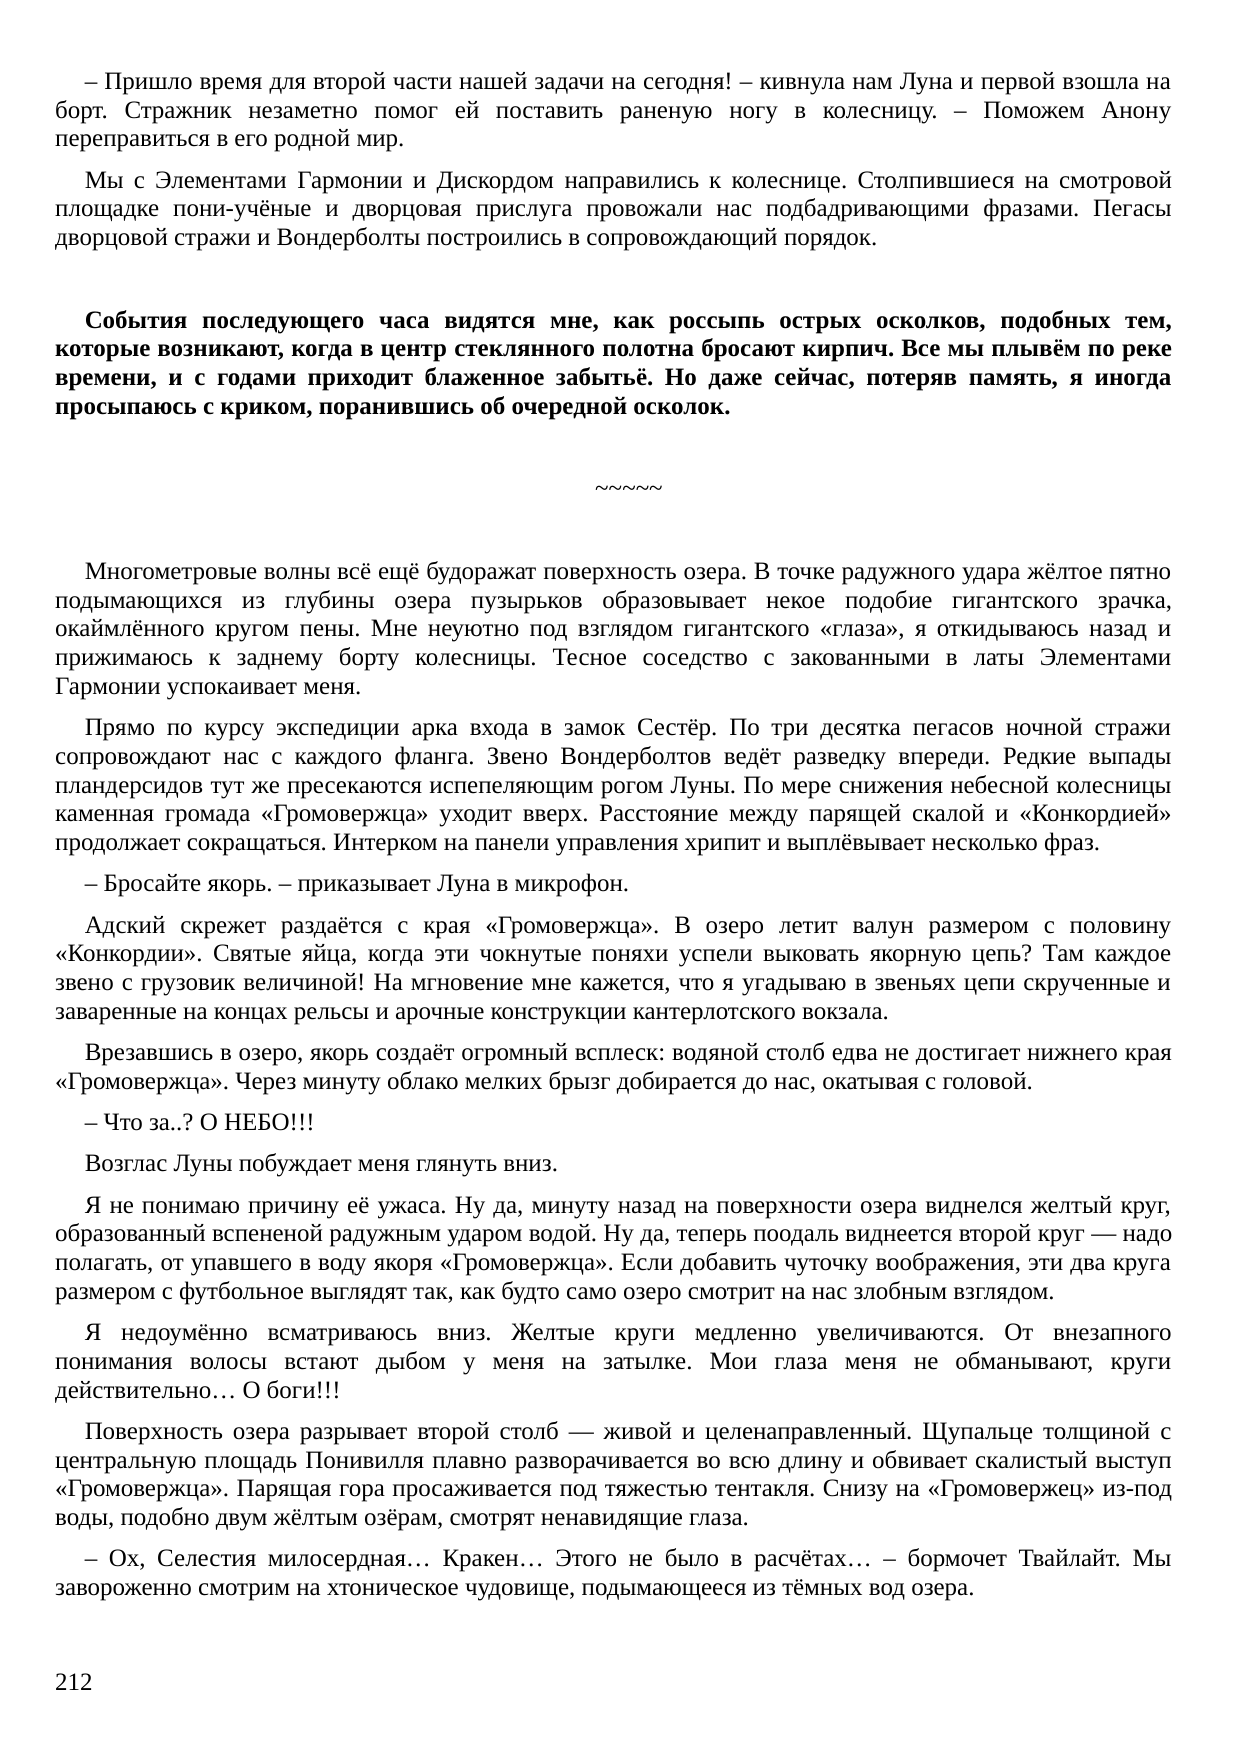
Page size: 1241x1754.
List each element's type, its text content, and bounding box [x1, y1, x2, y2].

text Я не понимаю причину её ужаса. Ну да, минуту назад на поверхности озера виднелся желтый круг, образованный вспененой радужным ударом водой. Ну да, теперь поодаль виднеется второй круг — надо полагать, от упавшего в воду якоря «Громовержца». Если добавить чуточку воображения, эти два круга размером с футбольное выглядят так, как будто само озеро смотрит на нас злобным взглядом. [55, 1190, 1173, 1305]
text – Ох, Селестия милосердная… Кракен… Этого не было в расчётах… – бормочет Твайлайт. Мы завороженно смотрим на хтоническое чудовище, подымающееся из тёмных вод озера. [55, 1543, 1173, 1601]
text Многометровые волны всё ещё будоражат поверхность озера. В точке радужного удара жёлтое пятно подымающихся из глубины озера пузырьков образовывает некое подобие гигантского зрачка, окаймлённого кругом пены. Мне неуютно под взглядом гигантского «глаза», я откидываюсь назад и прижимаюсь к заднему борту колесницы. Тесное соседство с закованными в латы Элементами Гармонии успокаивает меня. [55, 556, 1173, 700]
text События последующего часа видятся мне, как россыпь острых осколков, подобных тем, которые возникают, когда в центр стеклянного полотна бросают кирпич. Все мы плывём по реке времени, и с годами приходит блаженное забытьё. Но даже сейчас, потеряв память, я иногда просыпаюсь с криком, поранившись об очередной осколок. [55, 305, 1173, 420]
text Врезавшись в озеро, якорь создаёт огромный всплеск: водяной столб едва не достигает нижнего края «Громовержца». Через минуту облако мелких брызг добирается до нас, окатывая с головой. [55, 1037, 1173, 1095]
text Мы с Элементами Гармонии и Дискордом направились к колеснице. Столпившиеся на смотровой площадке пони-учёные и дворцовая прислуга провожали нас подбадривающими фразами. Пегасы дворцовой стражи и Вондерболты построились в сопровождающий порядок. [55, 165, 1173, 251]
text Поверхность озера разрывает второй столб — живой и целенаправленный. Щупальце толщиной с центральную площадь Понивилля плавно разворачивается во всю длину и обвивает скалистый выступ «Громовержца». Парящая гора просаживается под тяжестью тентакля. Снизу на «Громовержец» из-под воды, подобно двум жёлтым озёрам, смотрят ненавидящие глаза. [55, 1416, 1173, 1531]
text Прямо по курсу экспедиции арка входа в замок Сестёр. По три десятка пегасов ночной стражи сопровождают нас с каждого фланга. Звено Вондерболтов ведёт разведку впереди. Редкие выпады пландерсидов тут же пресекаются испепеляющим рогом Луны. По мере снижения небесной колесницы каменная громада «Громовержца» уходит вверх. Расстояние между парящей скалой и «Конкордией» продолжает сокращаться. Интерком на панели управления хрипит и выплёвывает несколько фраз. [55, 712, 1173, 856]
text ~~~~~ [55, 473, 1173, 502]
text Адский скрежет раздаётся с края «Громовержца». В озеро летит валун размером с половину «Конкордии». Святые яйца, когда эти чокнутые поняхи успели выковать якорную цепь? Там каждое звено с грузовик величиной! На мгновение мне кажется, что я угадываю в звеньях цепи скрученные и заваренные на концах рельсы и арочные конструкции кантерлотского вокзала. [55, 910, 1173, 1025]
text Возглас Луны побуждает меня глянуть вниз. [55, 1148, 1173, 1177]
text Я недоумённо всматриваюсь вниз. Желтые круги медленно увеличиваются. От внезапного понимания волосы встают дыбом у меня на затылке. Мои глаза меня не обманывают, круги действительно… О боги!!! [55, 1317, 1173, 1403]
text – Пришло время для второй части нашей задачи на сегодня! – кивнула нам Луна и первой взошла на борт. Стражник незаметно помог ей поставить раненую ногу в колесницу. – Поможем Анону переправиться в его родной мир. [55, 66, 1173, 152]
text – Что за..? О НЕБО!!! [55, 1107, 1173, 1136]
text – Бросайте якорь. – приказывает Луна в микрофон. [55, 868, 1173, 897]
